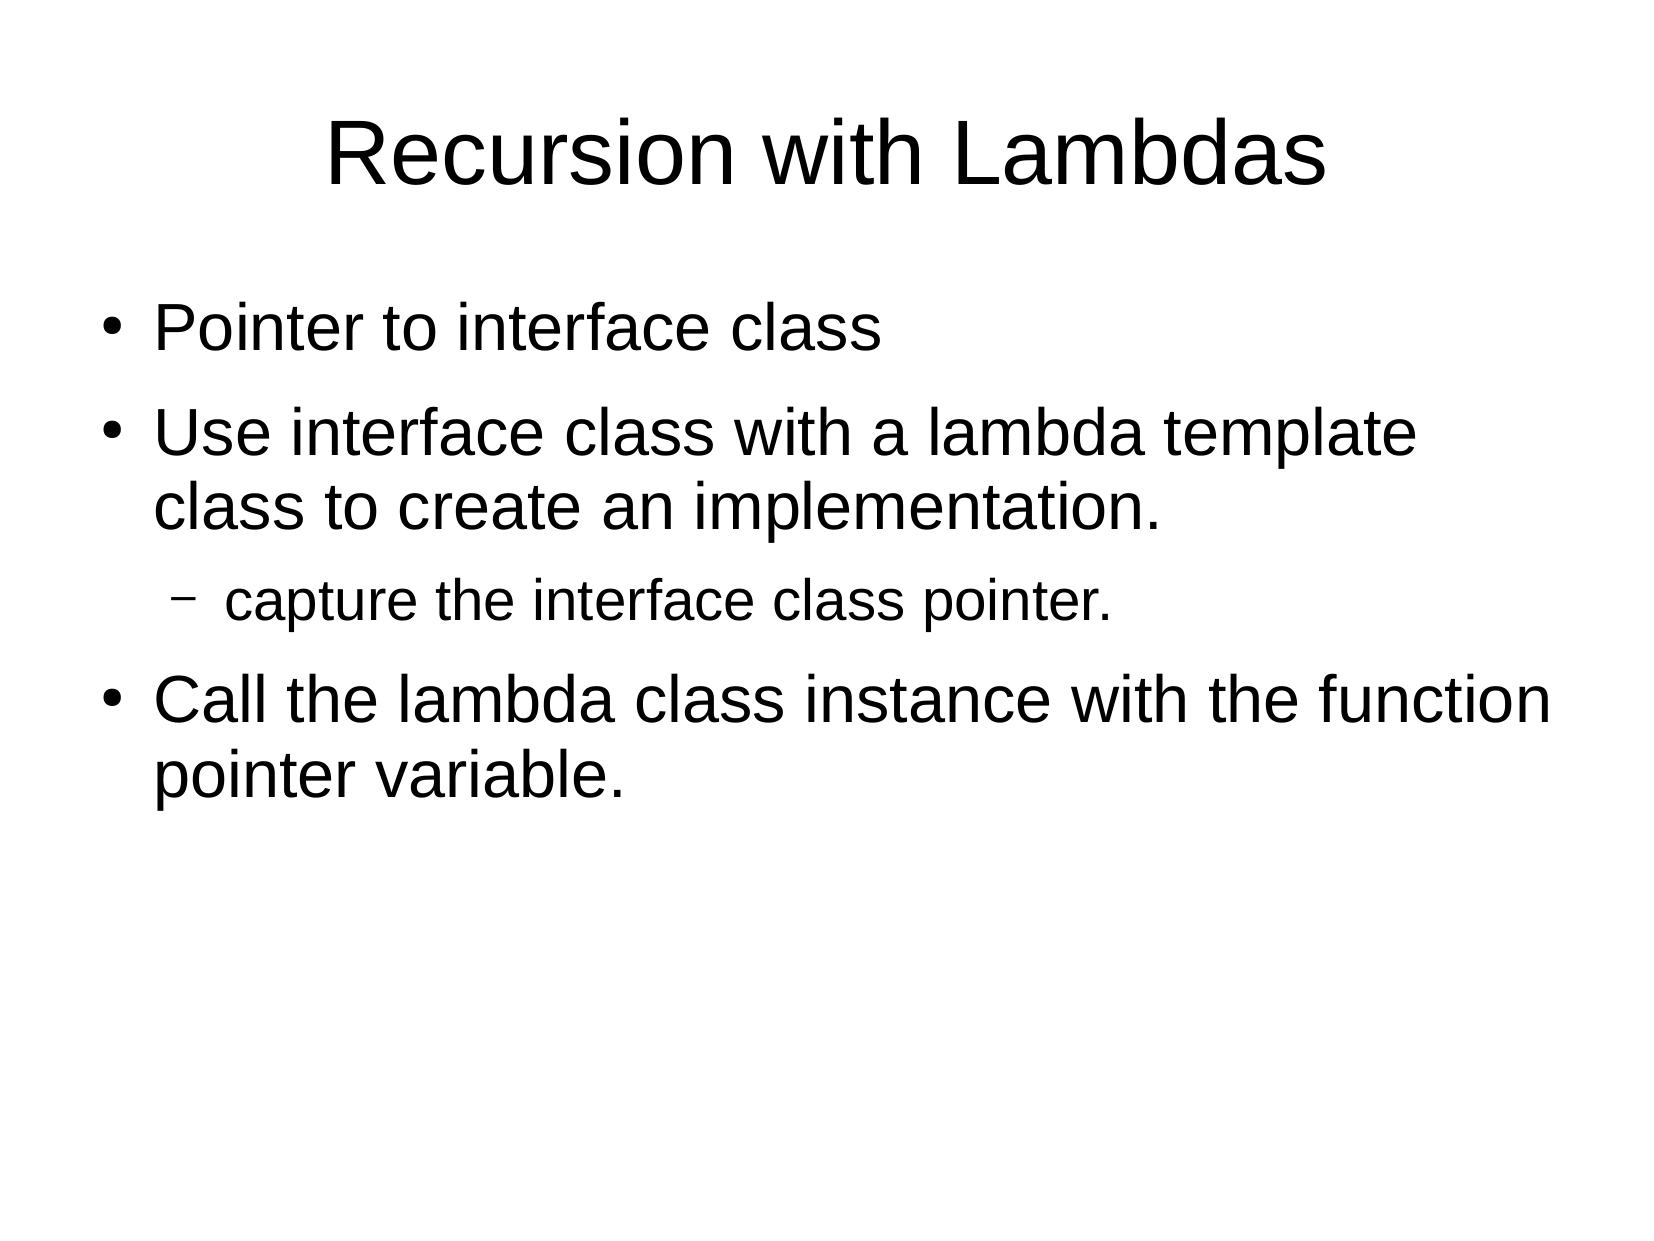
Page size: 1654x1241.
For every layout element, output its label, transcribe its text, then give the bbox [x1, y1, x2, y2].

list Pointer to interface class Use interface class with a lambda template class to create an implementation. capture the interface class pointer. Call the lambda class instance with the function pointer variable. [82, 290, 1571, 1010]
title Recursion with Lambdas [82, 49, 1571, 257]
